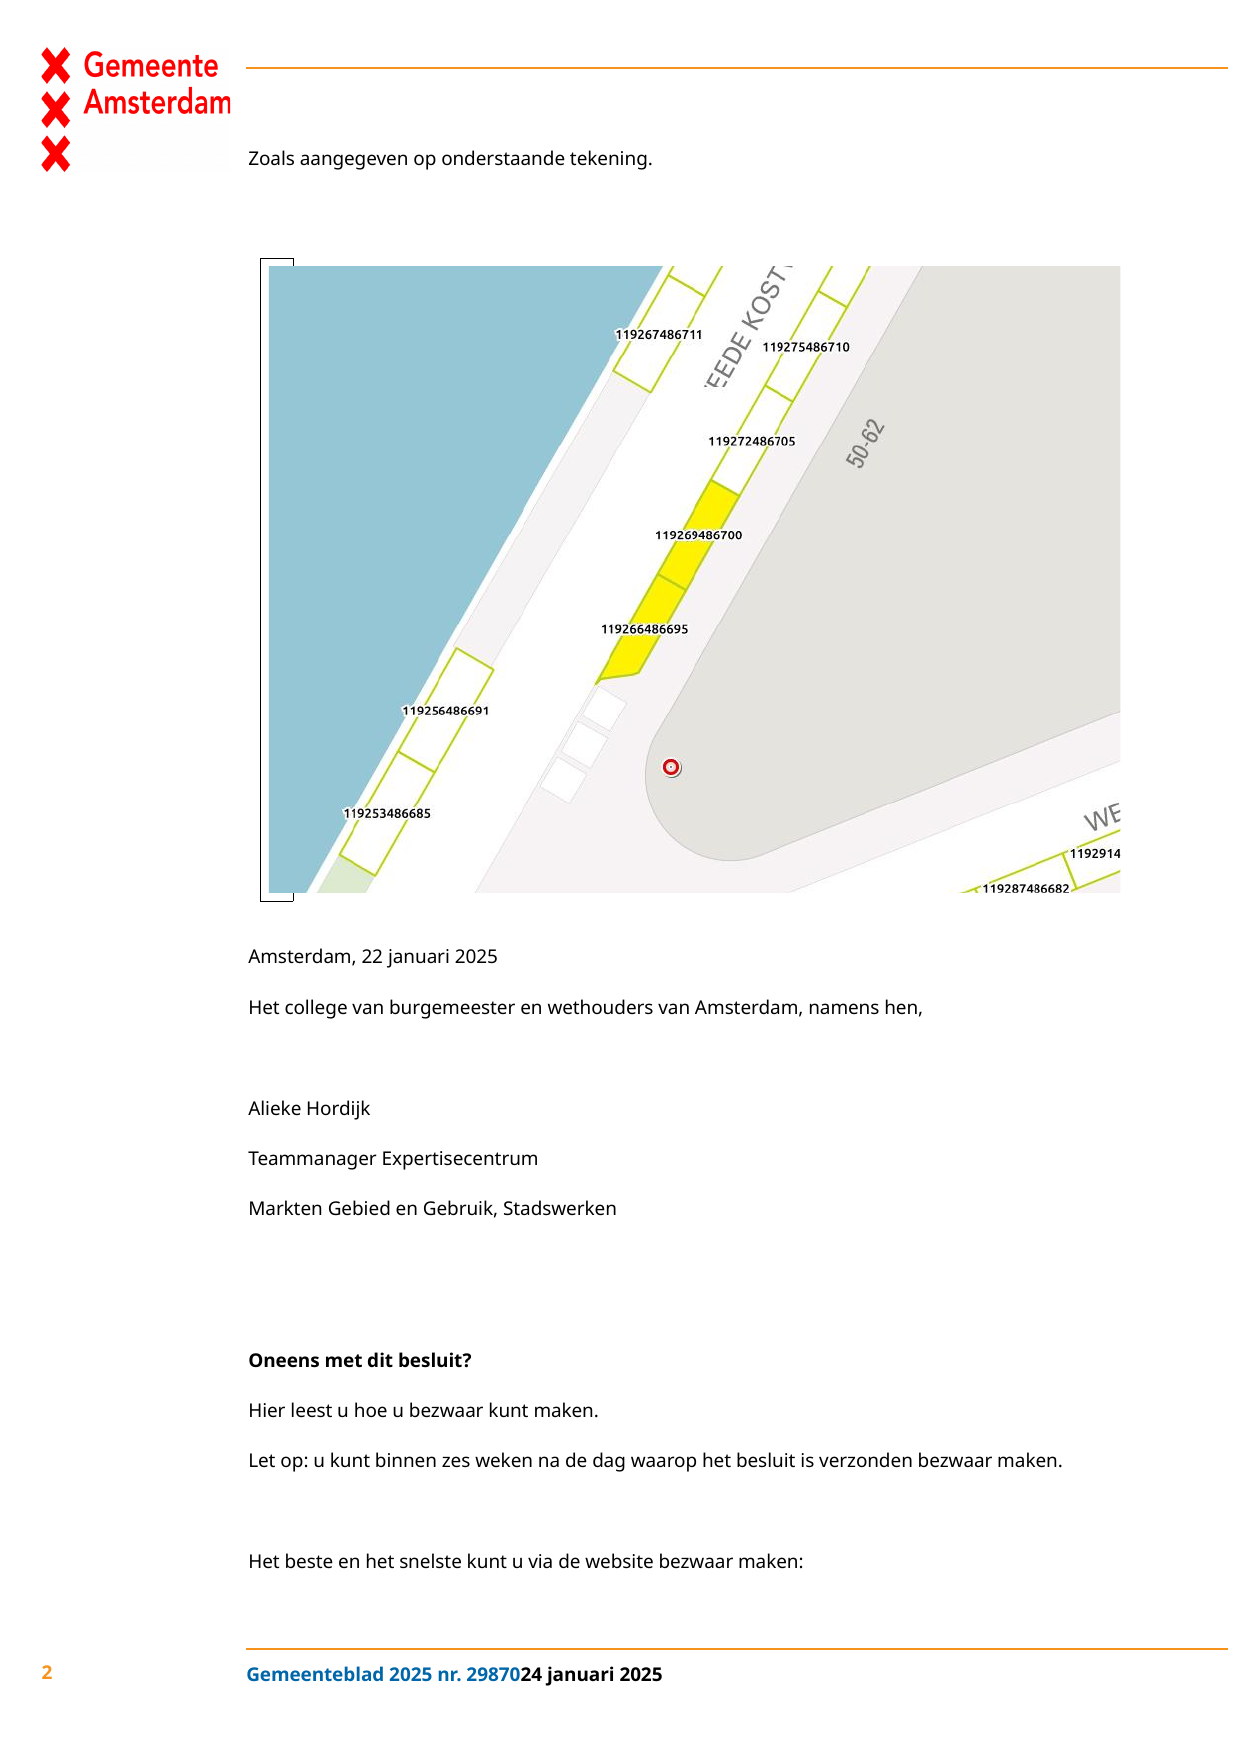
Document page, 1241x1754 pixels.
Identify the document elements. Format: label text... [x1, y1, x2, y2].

text Alieke Hordijk [248, 1095, 1152, 1120]
text Hier leest u hoe u bezwaar kunt maken. [248, 1397, 1152, 1423]
text Markten Gebied en Gebruik, Stadswerken [248, 1196, 1152, 1221]
picture [41, 47, 231, 172]
text Let op: u kunt binnen zes weken na de dag waarop het besluit is verzonden bezwaar maken. [248, 1448, 1152, 1473]
text Het beste en het snelste kunt u via de website bezwaar maken: [248, 1548, 1152, 1574]
text Amsterdam, 22 januari 2025 [248, 943, 1152, 969]
text Het college van burgemeester en wethouders van Amsterdam, namens hen, [248, 994, 1152, 1019]
text Zoals aangegeven op onderstaande tekening. [248, 145, 1152, 171]
text Teammanager Expertisecentrum [248, 1145, 1152, 1171]
text Oneens met dit besluit? [248, 1347, 1152, 1372]
picture [268, 266, 1121, 893]
